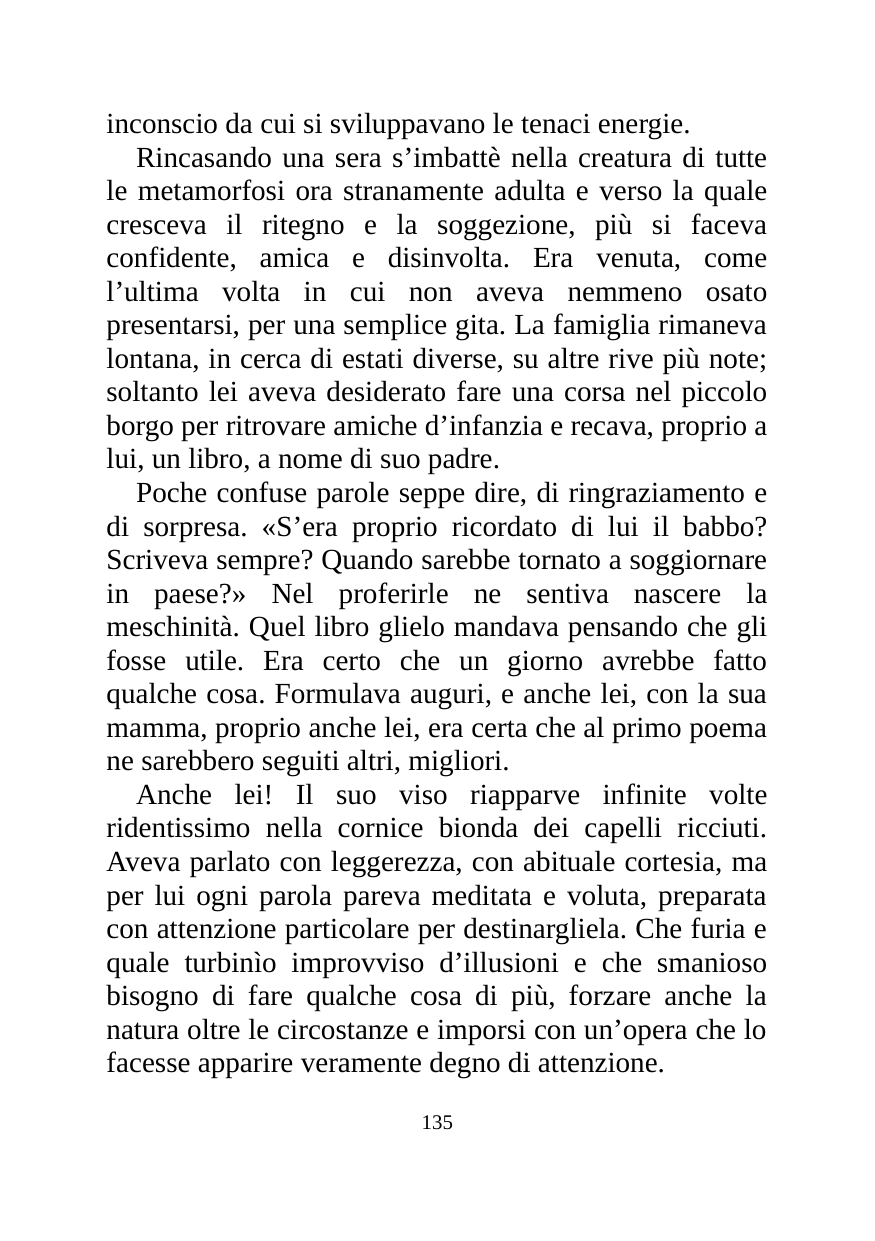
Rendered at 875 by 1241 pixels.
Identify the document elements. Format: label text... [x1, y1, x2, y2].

text inconscio da cui si sviluppavano le tenaci energie. [106, 106, 768, 140]
text Poche confuse parole seppe dire, di ringraziamento e di sorpresa. «S’era proprio ricordato di lui il babbo? Scriveva sempre? Quando sarebbe tornato a soggiornare in paese?» Nel proferirle ne sentiva nascere la meschinità. Quel libro glielo mandava pensando che gli fosse utile. Era certo che un giorno avrebbe fatto qualche cosa. Formulava auguri, e anche lei, con la sua mamma, proprio anche lei, era certa che al primo poema ne sarebbero seguiti altri, migliori. [106, 475, 768, 777]
text Anche lei! Il suo viso riapparve infinite volte ridentissimo nella cornice bionda dei capelli ricciuti. Aveva parlato con leggerezza, con abituale cortesia, ma per lui ogni parola pareva meditata e voluta, preparata con attenzione particolare per destinargliela. Che furia e quale turbinìo improvviso d’illusioni e che smanioso bisogno di fare qualche cosa di più, forzare anche la natura oltre le circostanze e imporsi con un’opera che lo facesse apparire veramente degno di attenzione. [106, 777, 768, 1079]
text Rincasando una sera s’imbattè nella creatura di tutte le metamorfosi ora stranamente adulta e verso la quale cresceva il ritegno e la soggezione, più si faceva confidente, amica e disinvolta. Era venuta, come l’ultima volta in cui non aveva nemmeno osato presentarsi, per una semplice gita. La famiglia rimaneva lontana, in cerca di estati diverse, su altre rive più note; soltanto lei aveva desiderato fare una corsa nel piccolo borgo per ritrovare amiche d’infanzia e recava, proprio a lui, un libro, a nome di suo padre. [106, 140, 768, 475]
